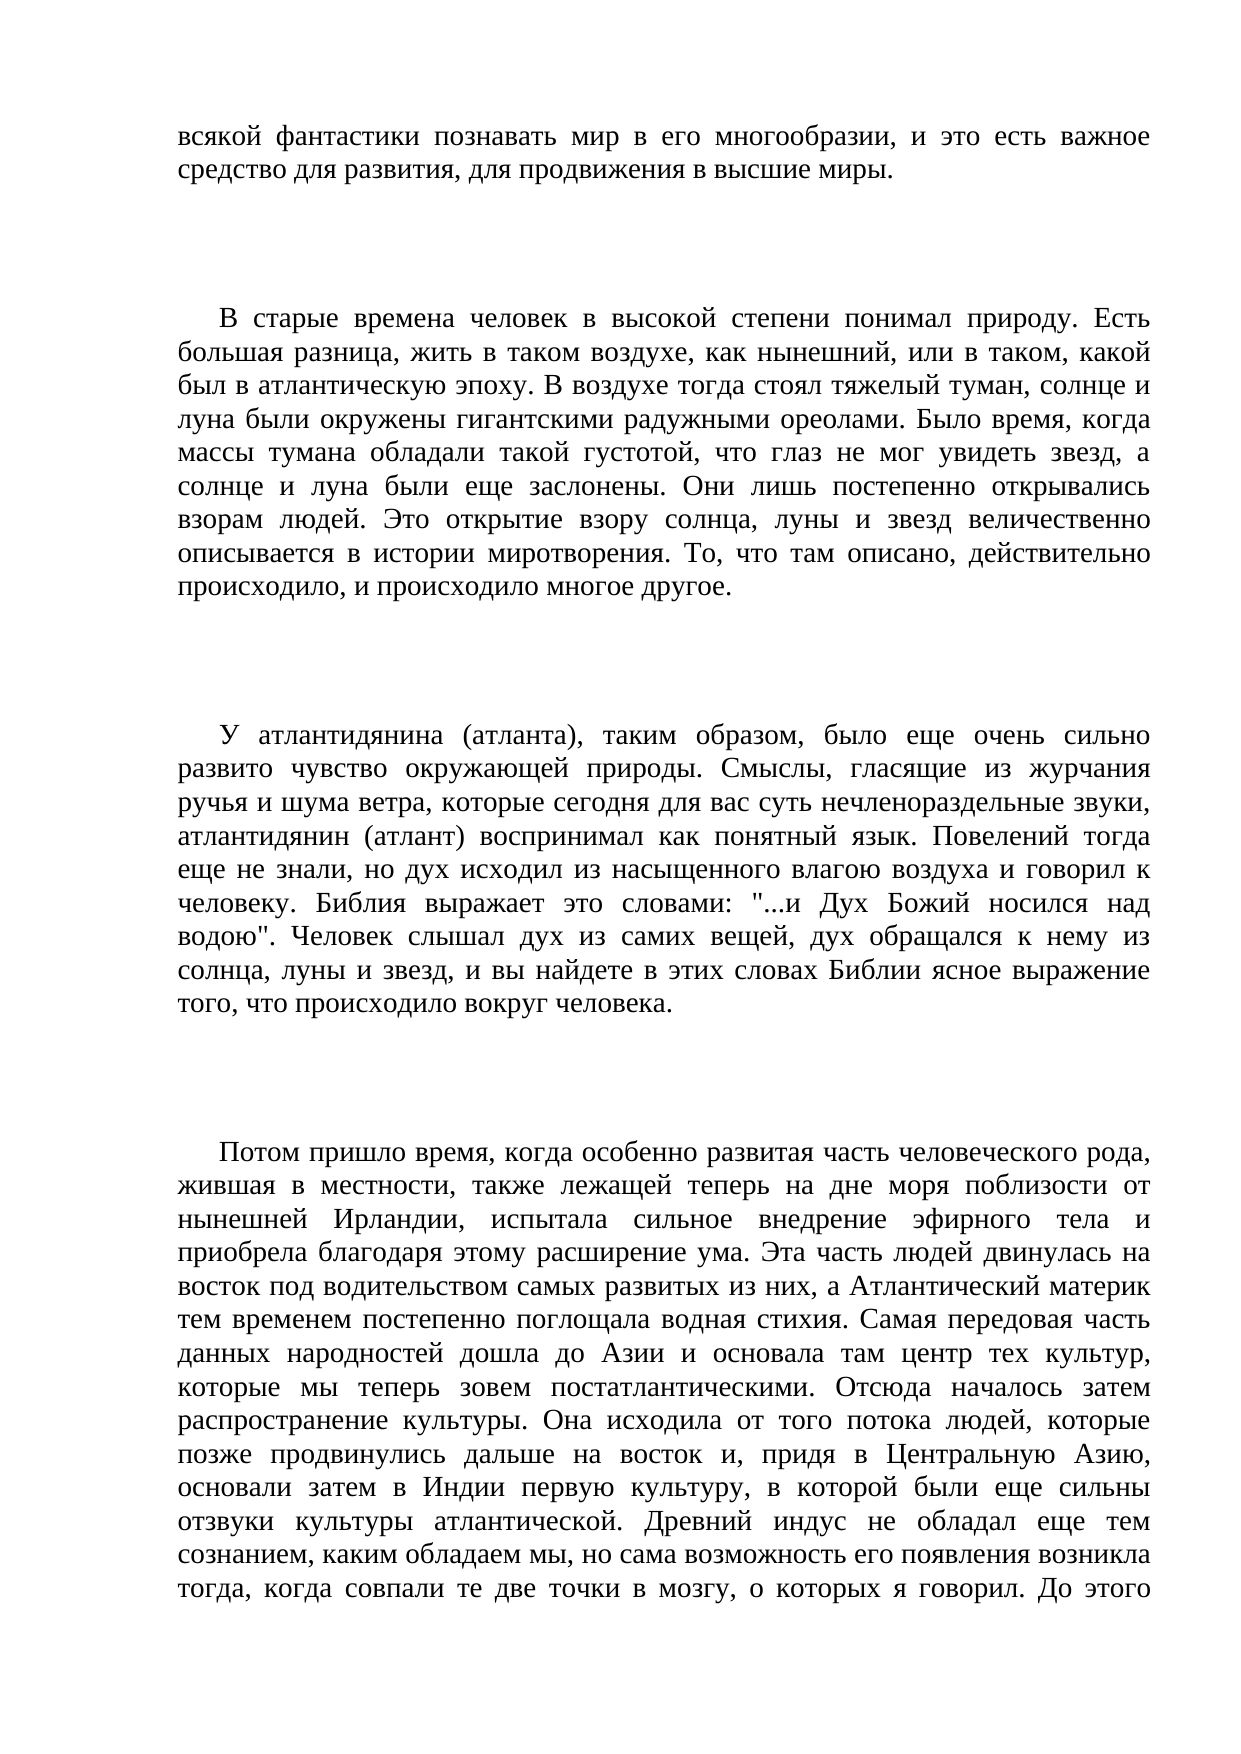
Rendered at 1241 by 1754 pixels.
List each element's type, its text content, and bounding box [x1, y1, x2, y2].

text всякой фантастики познавать мир в его многообразии, и это есть важное средство для развития, для продвижения в высшие миры. [177, 118, 1152, 185]
text У атлантидянина (атланта), таким образом, было еще очень сильно развито чувство окружающей природы. Смыслы, гласящие из журчания ручья и шума ветра, которые сегодня для вас суть нечленораздельные звуки, атлантидянин (атлант) воспринимал как понятный язык. Повелений тогда еще не знали, но дух исходил из насыщенного влагою воздуха и говорил к человеку. Библия выражает это словами: "...и Дух Божий носился над водою". Человек слышал дух из самих вещей, дух обращался к нему из солнца, луны и звезд, и вы найдете в этих словах Библии ясное выражение того, что происходило вокруг человека. [177, 717, 1152, 1019]
text Потом пришло время, когда особенно развитая часть человеческого рода, жившая в местности, также лежащей теперь на дне моря поблизости от нынешней Ирландии, испытала сильное внедрение эфирного тела и приобрела благодаря этому расширение ума. Эта часть людей двинулась на восток под водительством самых развитых из них, а Атлантический материк тем временем постепенно поглощала водная стихия. Самая передовая часть данных народностей дошла до Азии и основала там центр тех культур, которые мы теперь зовем постатлантическими. Отсюда началось затем распространение культуры. Она исходила от того потока людей, которые позже продвинулись дальше на восток и, придя в Центральную Азию, основали затем в Индии первую культуру, в которой были еще сильны отзвуки культуры атлантической. Древний индус не обладал еще тем сознанием, каким обладаем мы, но сама возможность его появления возникла тогда, когда совпали те две точки в мозгу, о которых я говорил. До этого [177, 1134, 1152, 1603]
text В старые времена человек в высокой степени понимал природу. Есть большая разница, жить в таком воздухе, как нынешний, или в таком, какой был в атлантическую эпоху. В воздухе тогда стоял тяжелый туман, солнце и луна были окружены гигантскими радужными ореолами. Было время, когда массы тумана обладали такой густотой, что глаз не мог увидеть звезд, а солнце и луна были еще заслонены. Они лишь постепенно открывались взорам людей. Это открытие взору солнца, луны и звезд величественно описывается в истории миротворения. То, что там описано, действительно происходило, и происходило многое другое. [177, 300, 1152, 602]
